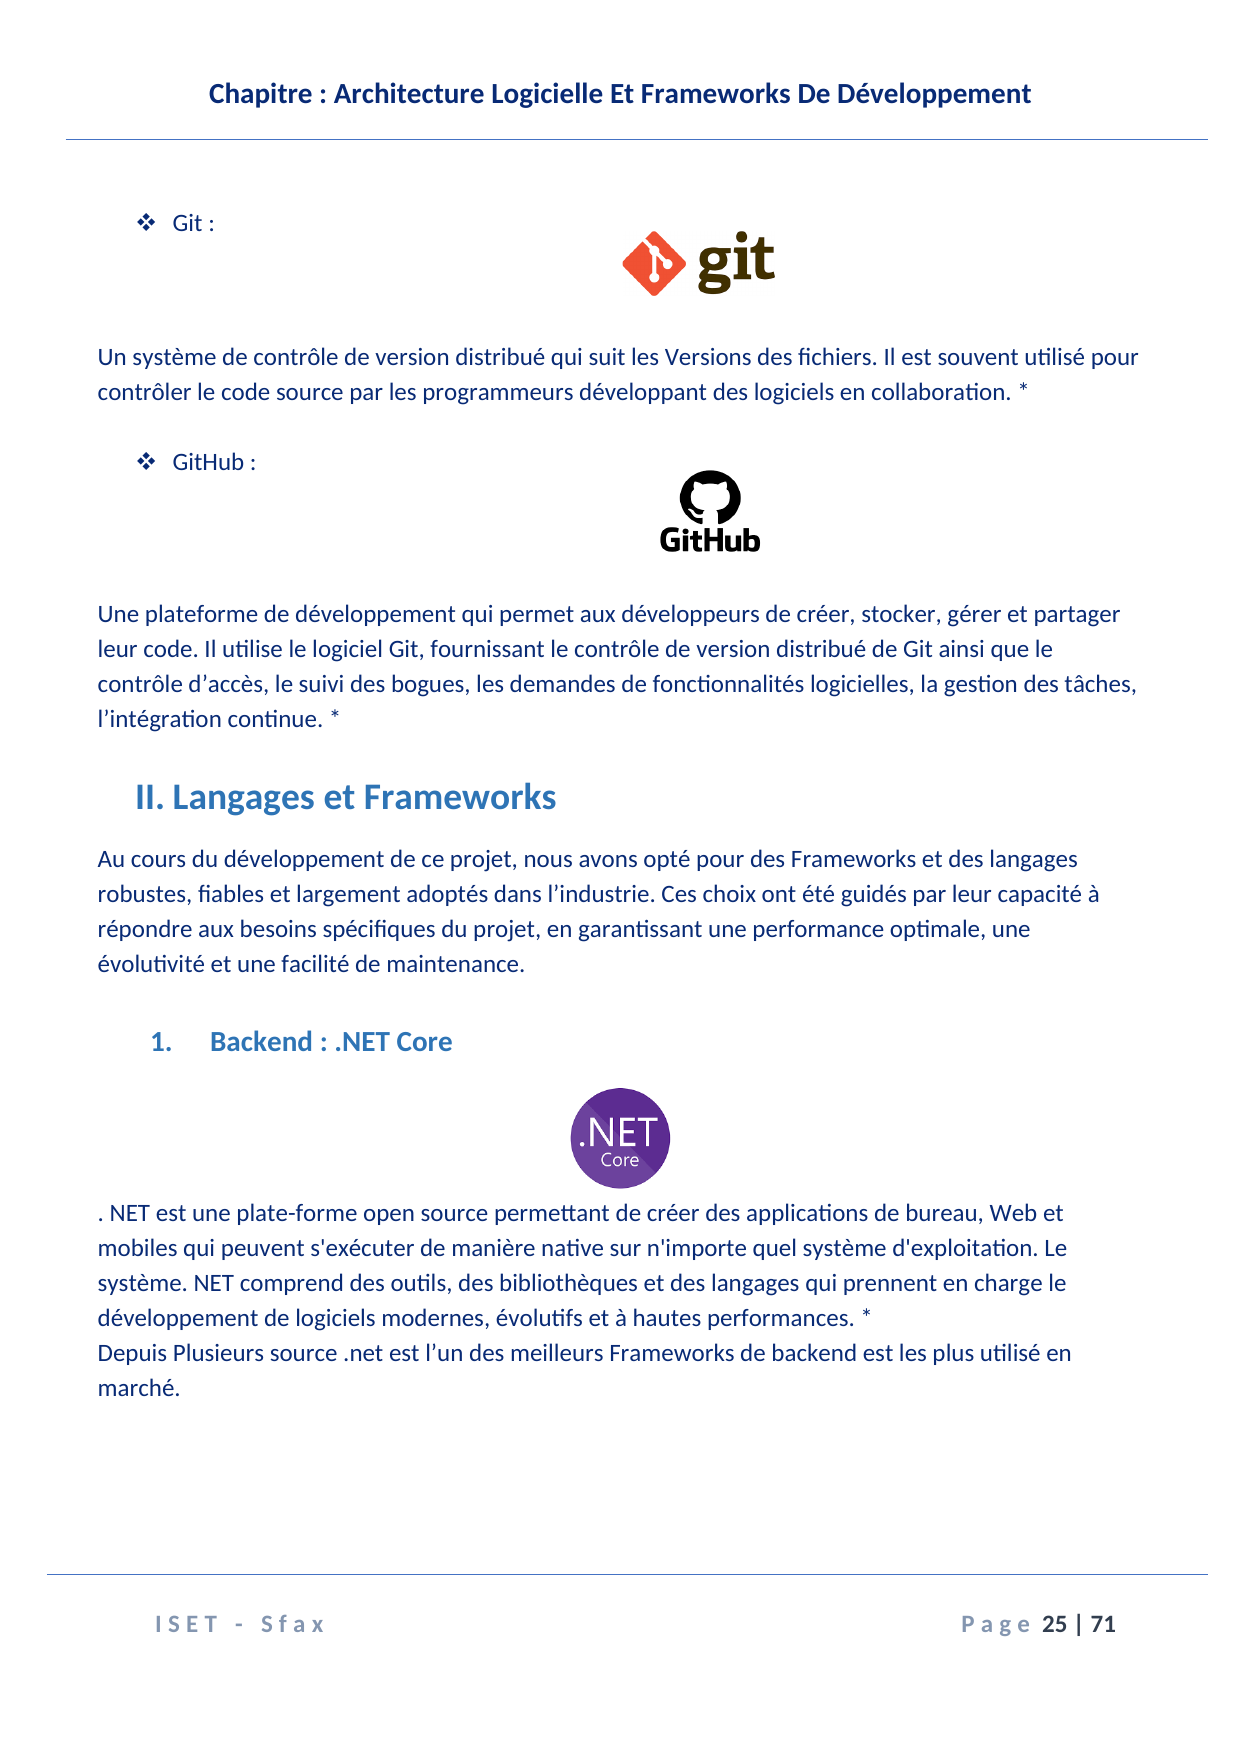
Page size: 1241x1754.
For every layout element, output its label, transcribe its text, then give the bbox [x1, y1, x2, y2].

subtitle Langages et Frameworks [135, 773, 1143, 819]
list GitHub : [135, 446, 1143, 552]
text Au cours du développement de ce projet, nous avons opté pour des Frameworks et des langages robustes, fiables et largement adoptés dans l’industrie. Ces choix ont été guidés par leur capacité à répondre aux besoins spécifiques du projet, en garantissant une performance optimale, une évolutivité et une facilité de maintenance. [97, 844, 1143, 979]
text Depuis Plusieurs source .net est l’un des meilleurs Frameworks de backend est les plus utilisé en marché. [97, 1337, 1143, 1402]
text Une plateforme de développement qui permet aux développeurs de créer, stocker, gérer et partager leur code. Il utilise le logiciel Git, fournissant le contrôle de version distribué de Git ainsi que le contrôle d’accès, le suivi des bogues, les demandes de fonctionnalités logicielles, la gestion des tâches, l’intégration continue. * [97, 598, 1143, 733]
text . NET est une plate-forme open source permettant de créer des applications de bureau, Web et mobiles qui peuvent s'exécuter de manière native sur n'importe quel système d'exploitation. Le système. NET comprend des outils, des bibliothèques et des langages qui prennent en charge le développement de logiciels modernes, évolutifs et à hautes performances. * [97, 1197, 1143, 1332]
text Un système de contrôle de version distribué qui suit les Versions des fichiers. Il est souvent utilisé pour contrôler le code source par les programmeurs développant des logiciels en collaboration. * [97, 341, 1143, 406]
subtitle Backend : .NET Core [172, 1023, 1143, 1058]
list Git : [135, 207, 1143, 295]
